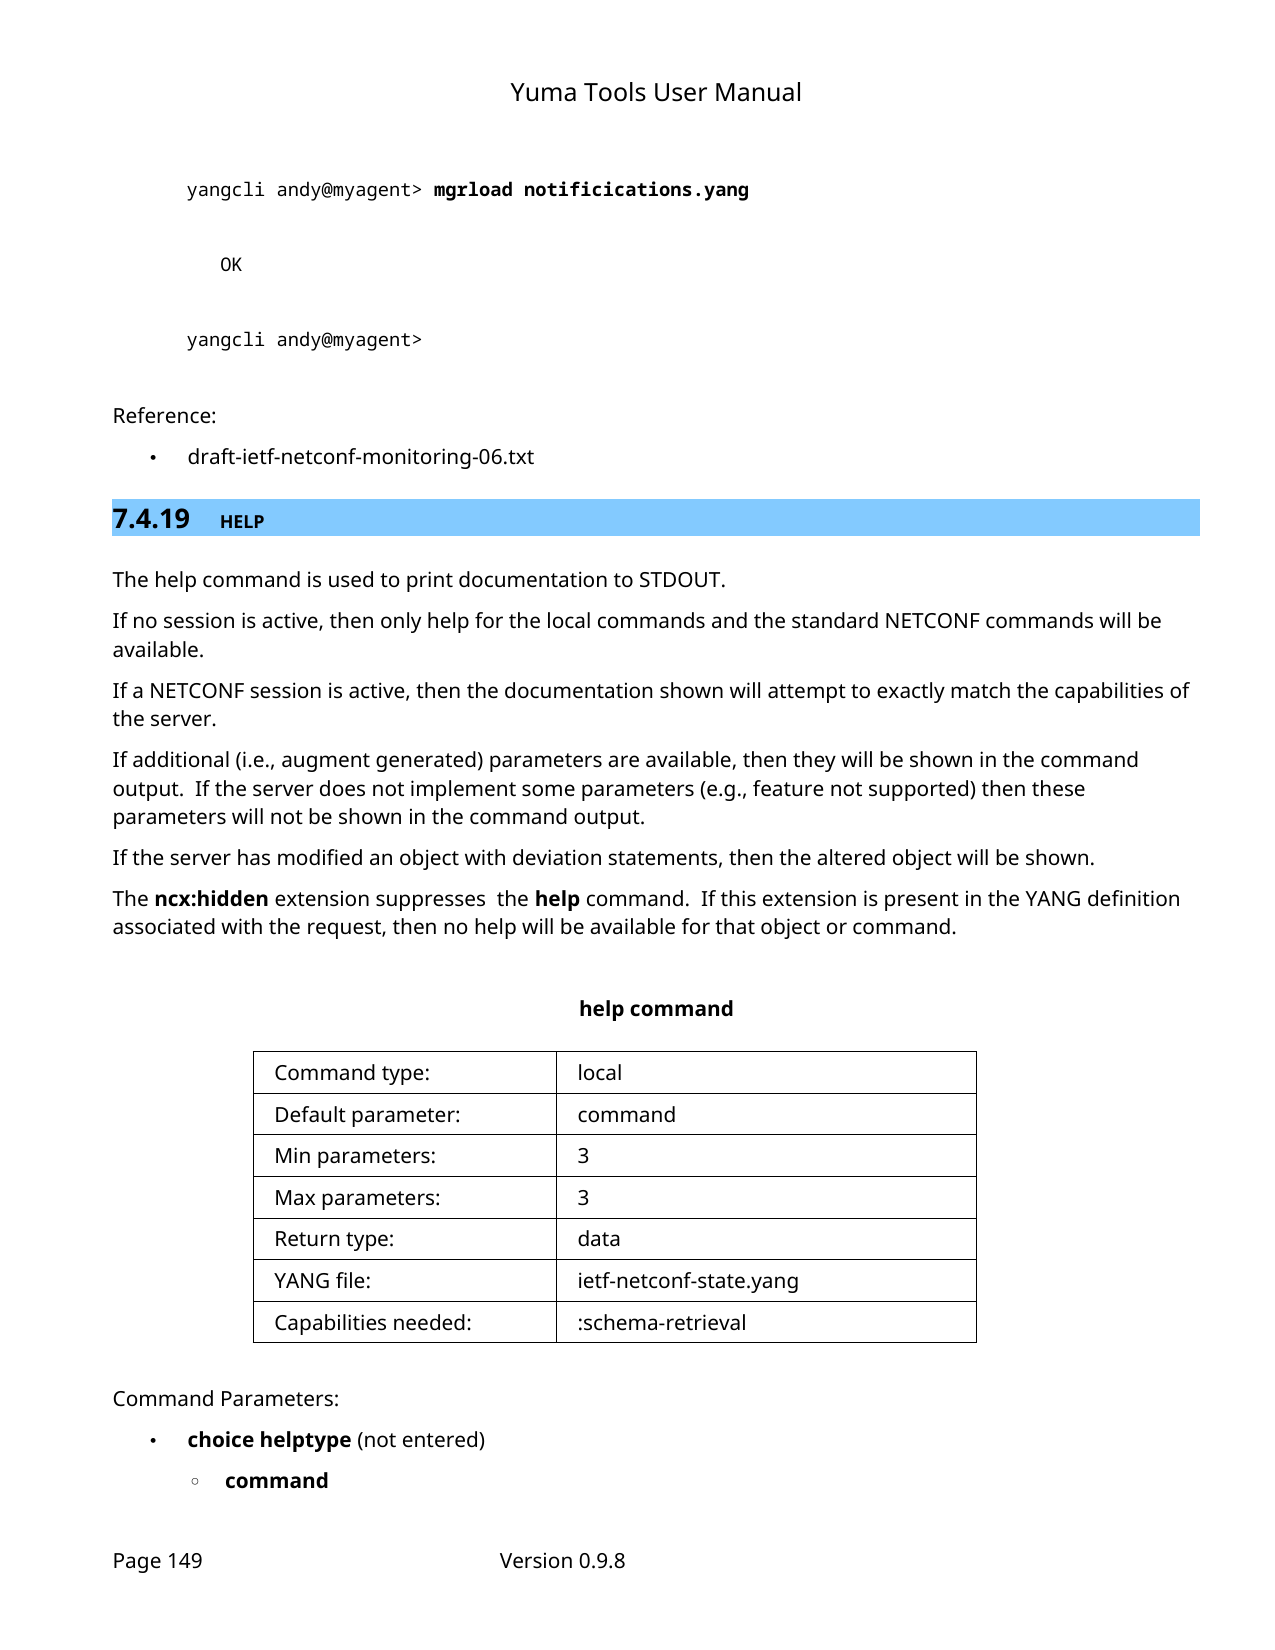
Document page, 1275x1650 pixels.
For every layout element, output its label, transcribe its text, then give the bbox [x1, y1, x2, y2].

text OK [112, 251, 1200, 277]
text If the server has modified an object with deviation statements, then the altered object will be shown. [112, 843, 1200, 872]
table_header local [557, 1052, 976, 1093]
text The help command is used to print documentation to STDOUT. [112, 566, 1200, 594]
table_cell :schema-retrieval [557, 1302, 976, 1342]
table_header Command type: [254, 1052, 556, 1093]
table_cell Default parameter: [254, 1094, 556, 1134]
table_cell Capabilities needed: [254, 1302, 556, 1342]
table_cell YANG file: [254, 1260, 556, 1301]
text The ncx:hidden extension suppresses the help command. If this extension is present in the YANG definition associated with the request, then no help will be available for that object or command. [112, 884, 1200, 941]
text If no session is active, then only help for the local commands and the standard NETCONF commands will be available. [112, 607, 1200, 663]
table_cell Max parameters: [254, 1177, 556, 1217]
subtitle help command [127, 994, 1185, 1023]
text If additional (i.e., augment generated) parameters are available, then they will be shown in the command output. If the server does not implement some parameters (e.g., feature not supported) then these parameters will not be shown in the command output. [112, 745, 1200, 831]
table_cell Return type: [254, 1219, 556, 1259]
table_cell 3 [557, 1135, 976, 1176]
table_cell 3 [557, 1177, 976, 1217]
list command [187, 1466, 1200, 1494]
text yangcli andy@myagent> [112, 326, 1200, 352]
text Reference: [112, 401, 1200, 429]
list choice helptype (not entered) [150, 1425, 1200, 1453]
text If a NETCONF session is active, then the documentation shown will attempt to exactly match the capabilities of the server. [112, 676, 1200, 733]
table_cell Min parameters: [254, 1135, 556, 1176]
text yangcli andy@myagent> mgrload notificications.yang [112, 176, 1200, 202]
table_cell command [557, 1094, 976, 1134]
subtitle help [112, 499, 1200, 536]
table_cell ietf-netconf-state.yang [557, 1260, 976, 1301]
text Command Parameters: [112, 1384, 1200, 1413]
table_cell data [557, 1219, 976, 1259]
list draft-ietf-netconf-monitoring-06.txt [150, 442, 1200, 470]
